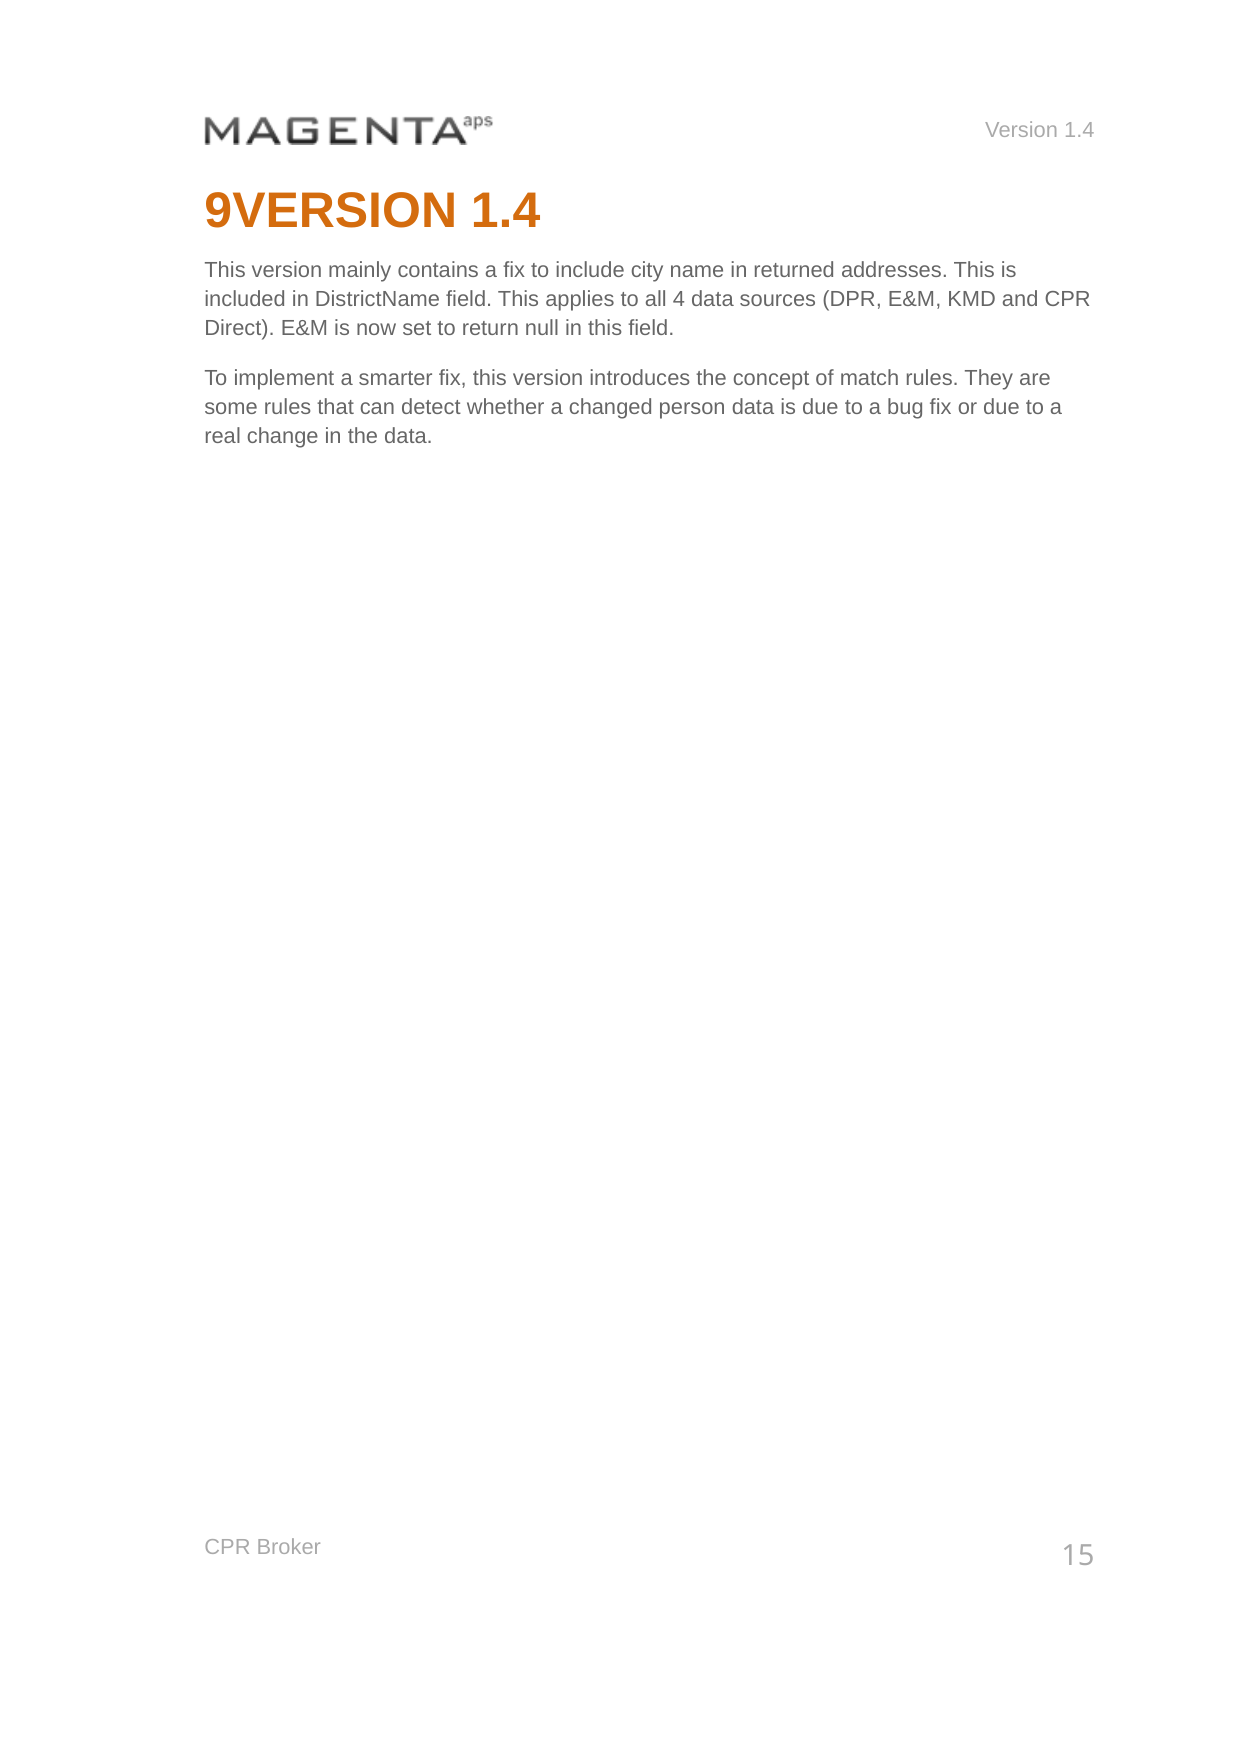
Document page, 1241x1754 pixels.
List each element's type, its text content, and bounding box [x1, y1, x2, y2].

text To implement a smarter fix, this version introduces the concept of match rules. They are some rules that can detect whether a changed person data is due to a bug fix or due to a real change in the data. [204, 362, 1094, 450]
text This version mainly contains a fix to include city name in returned addresses. This is included in DistrictName field. This applies to all 4 data sources (DPR, E&M, KMD and CPR Direct). E&M is now set to return null in this field. [204, 254, 1094, 341]
picture [204, 116, 494, 145]
subtitle Version 1.4 [204, 181, 1094, 239]
